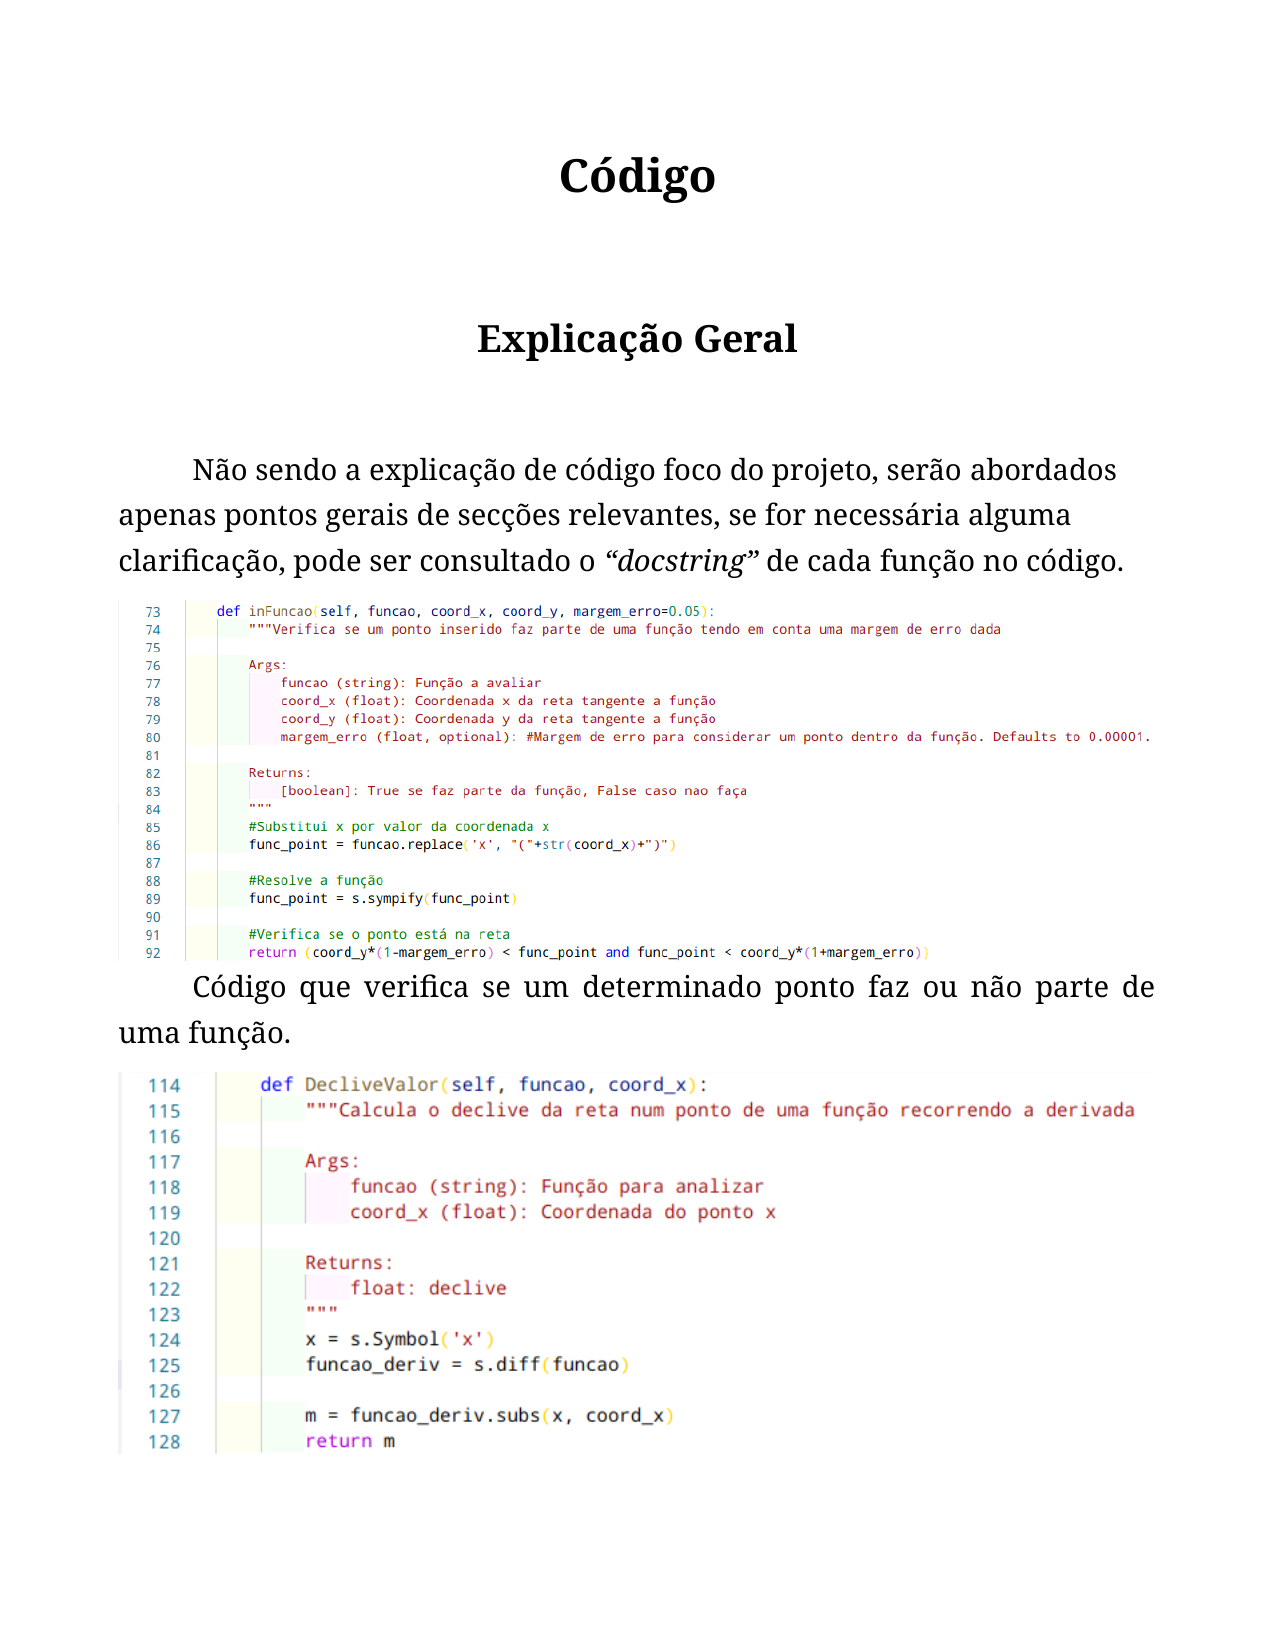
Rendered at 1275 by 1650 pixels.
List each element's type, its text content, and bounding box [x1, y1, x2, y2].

subtitle Código [118, 143, 1157, 206]
subtitle Explicação Geral [118, 312, 1157, 363]
picture [118, 1072, 1157, 1454]
subtitle Não sendo a explicação de código foco do projeto, serão abordados apenas pontos gerais de secções relevantes, se for necessária alguma clarificação, pode ser consultado o “docstring” de cada função no código. [118, 449, 1157, 580]
picture [118, 600, 1157, 961]
subtitle Código que verifica se um determinado ponto faz ou não parte de uma função. [118, 961, 1157, 1052]
